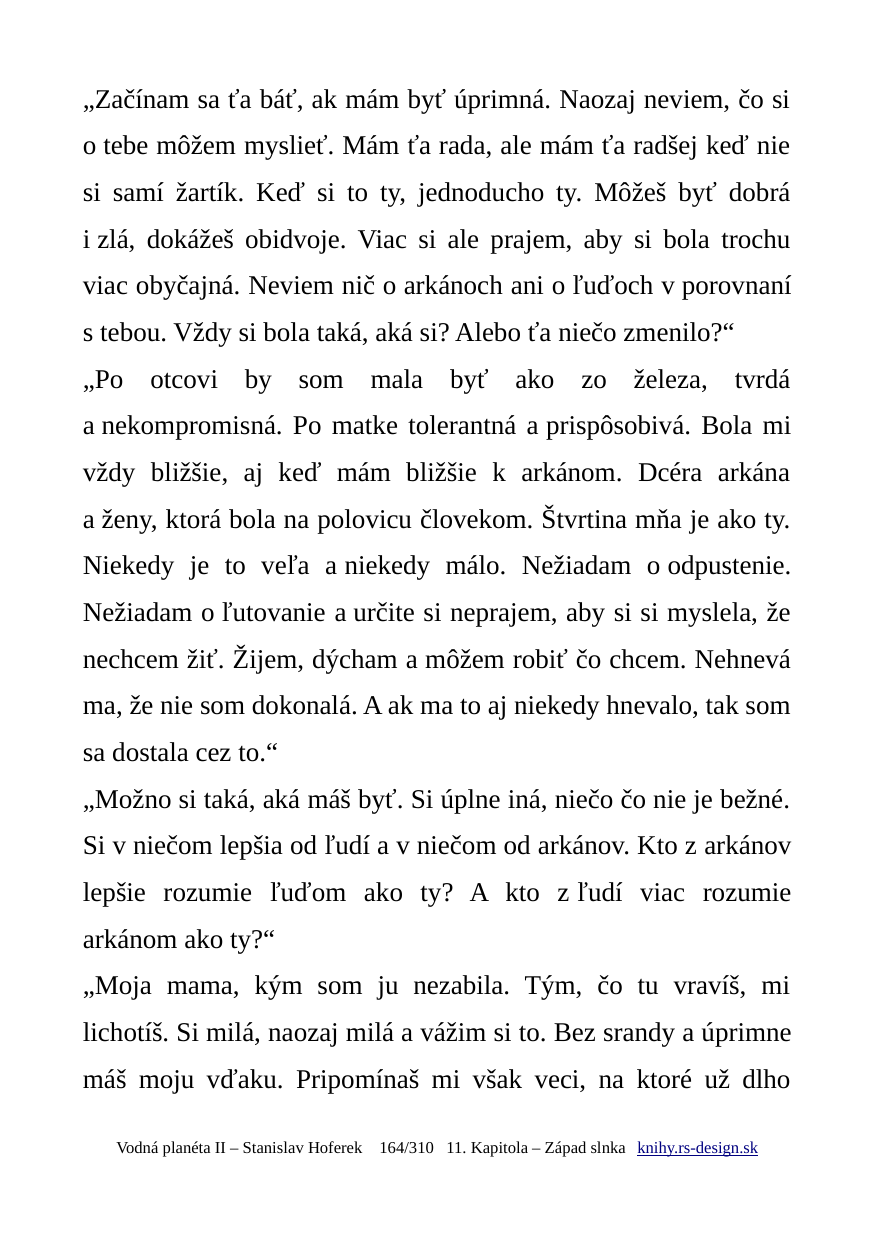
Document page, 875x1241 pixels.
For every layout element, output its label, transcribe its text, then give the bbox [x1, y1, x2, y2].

text „Moja mama, kým som ju nezabila. Tým, čo tu vravíš, mi lichotíš. Si milá, naozaj milá a vážim si to. Bez srandy a úprimne máš moju vďaku. Pripomínaš mi však veci, na ktoré už dlho [83, 969, 791, 1094]
text „Po otcovi by som mala byť ako zo železa, tvrdá a nekompromisná. Po matke tolerantná a prispôsobivá. Bola mi vždy bližšie, aj keď mám bližšie k arkánom. Dcéra arkána a ženy, ktorá bola na polovicu človekom. Štvrtina mňa je ako ty. Niekedy je to veľa a niekedy málo. Nežiadam o odpustenie. Nežiadam o ľutovanie a určite si neprajem, aby si si myslela, že nechcem žiť. Žijem, dýcham a môžem robiť čo chcem. Nehnevá ma, že nie som dokonalá. A ak ma to aj niekedy hnevalo, tak som sa dostala cez to.“ [83, 363, 791, 767]
text „Možno si taká, aká máš byť. Si úplne iná, niečo čo nie je bežné. Si v niečom lepšia od ľudí a v niečom od arkánov. Kto z arkánov lepšie rozumie ľuďom ako ty? A kto z ľudí viac rozumie arkánom ako ty?“ [83, 783, 791, 954]
text „Začínam sa ťa báť, ak mám byť úprimná. Naozaj neviem, čo si o tebe môžem myslieť. Mám ťa rada, ale mám ťa radšej keď nie si samí žartík. Keď si to ty, jednoducho ty. Môžeš byť dobrá i zlá, dokážeš obidvoje. Viac si ale prajem, aby si bola trochu viac obyčajná. Neviem nič o arkánoch ani o ľuďoch v porovnaní s tebou. Vždy si bola taká, aká si? Alebo ťa niečo zmenilo?“ [83, 83, 791, 347]
